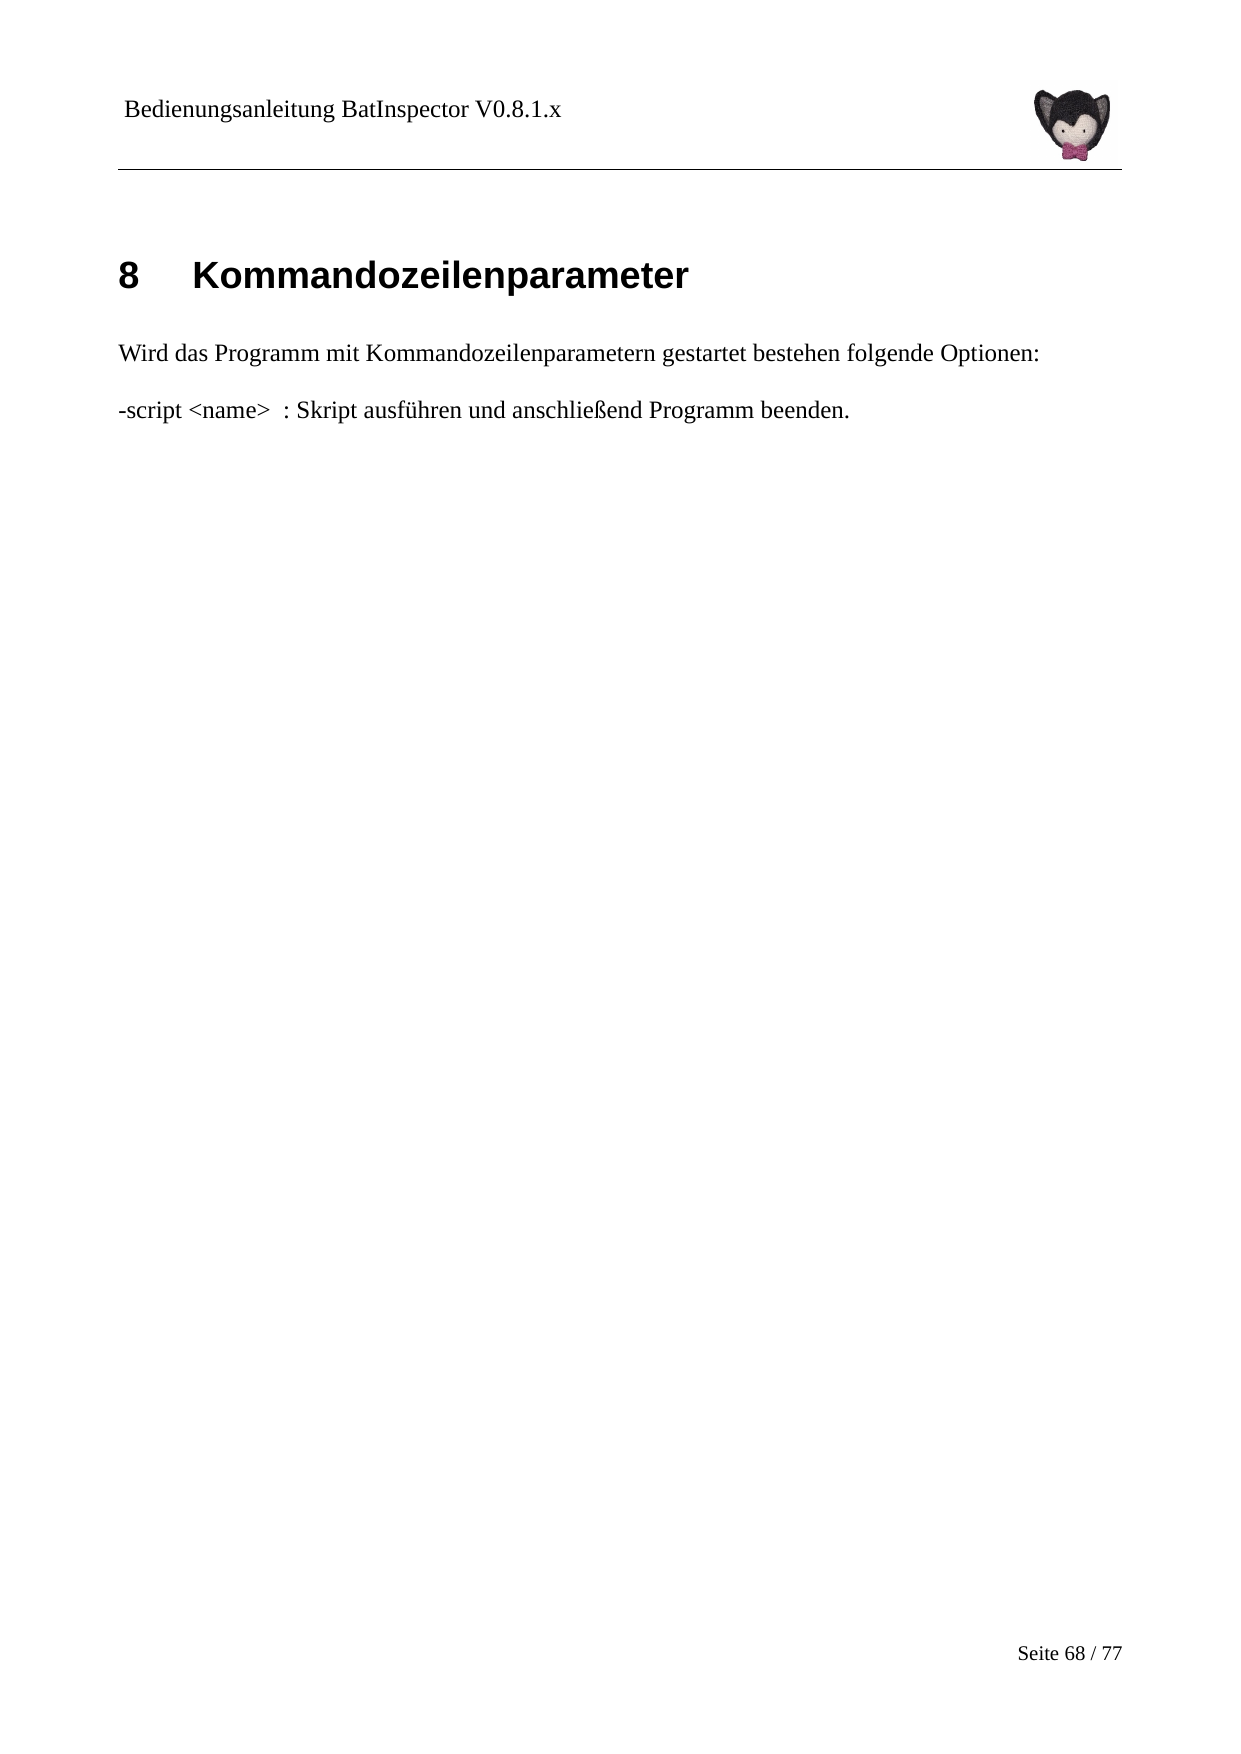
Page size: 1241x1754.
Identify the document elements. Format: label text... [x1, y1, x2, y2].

picture [1030, 80, 1119, 169]
text -script <name> : Skript ausführen und anschließend Programm beenden. [118, 396, 1122, 424]
subtitle Kommandozeilenparameter [118, 253, 1122, 297]
text Wird das Programm mit Kommandozeilenparametern gestartet bestehen folgende Optionen: [118, 338, 1122, 367]
